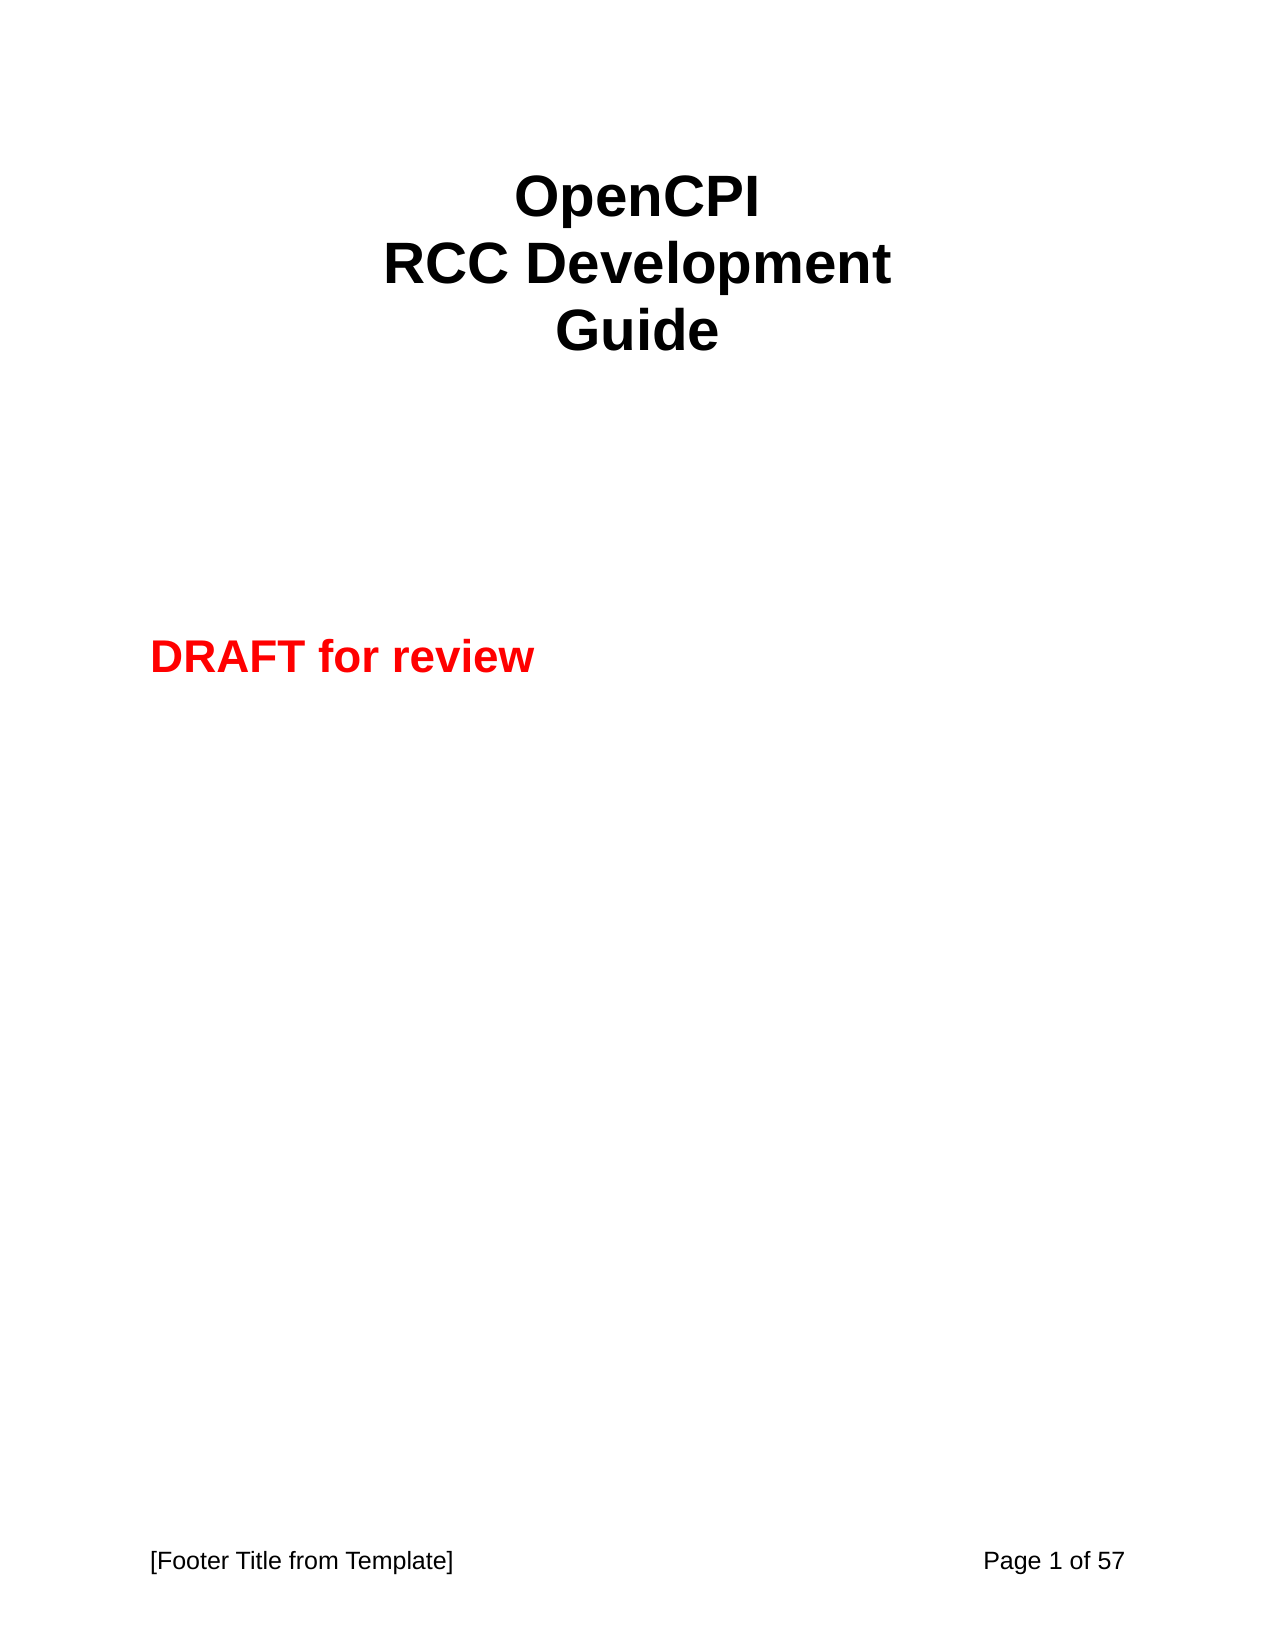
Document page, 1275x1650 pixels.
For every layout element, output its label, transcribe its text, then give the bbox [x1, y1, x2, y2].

text DRAFT for review [150, 629, 1125, 682]
text OpenCPI RCC Development Guide [150, 162, 1125, 363]
